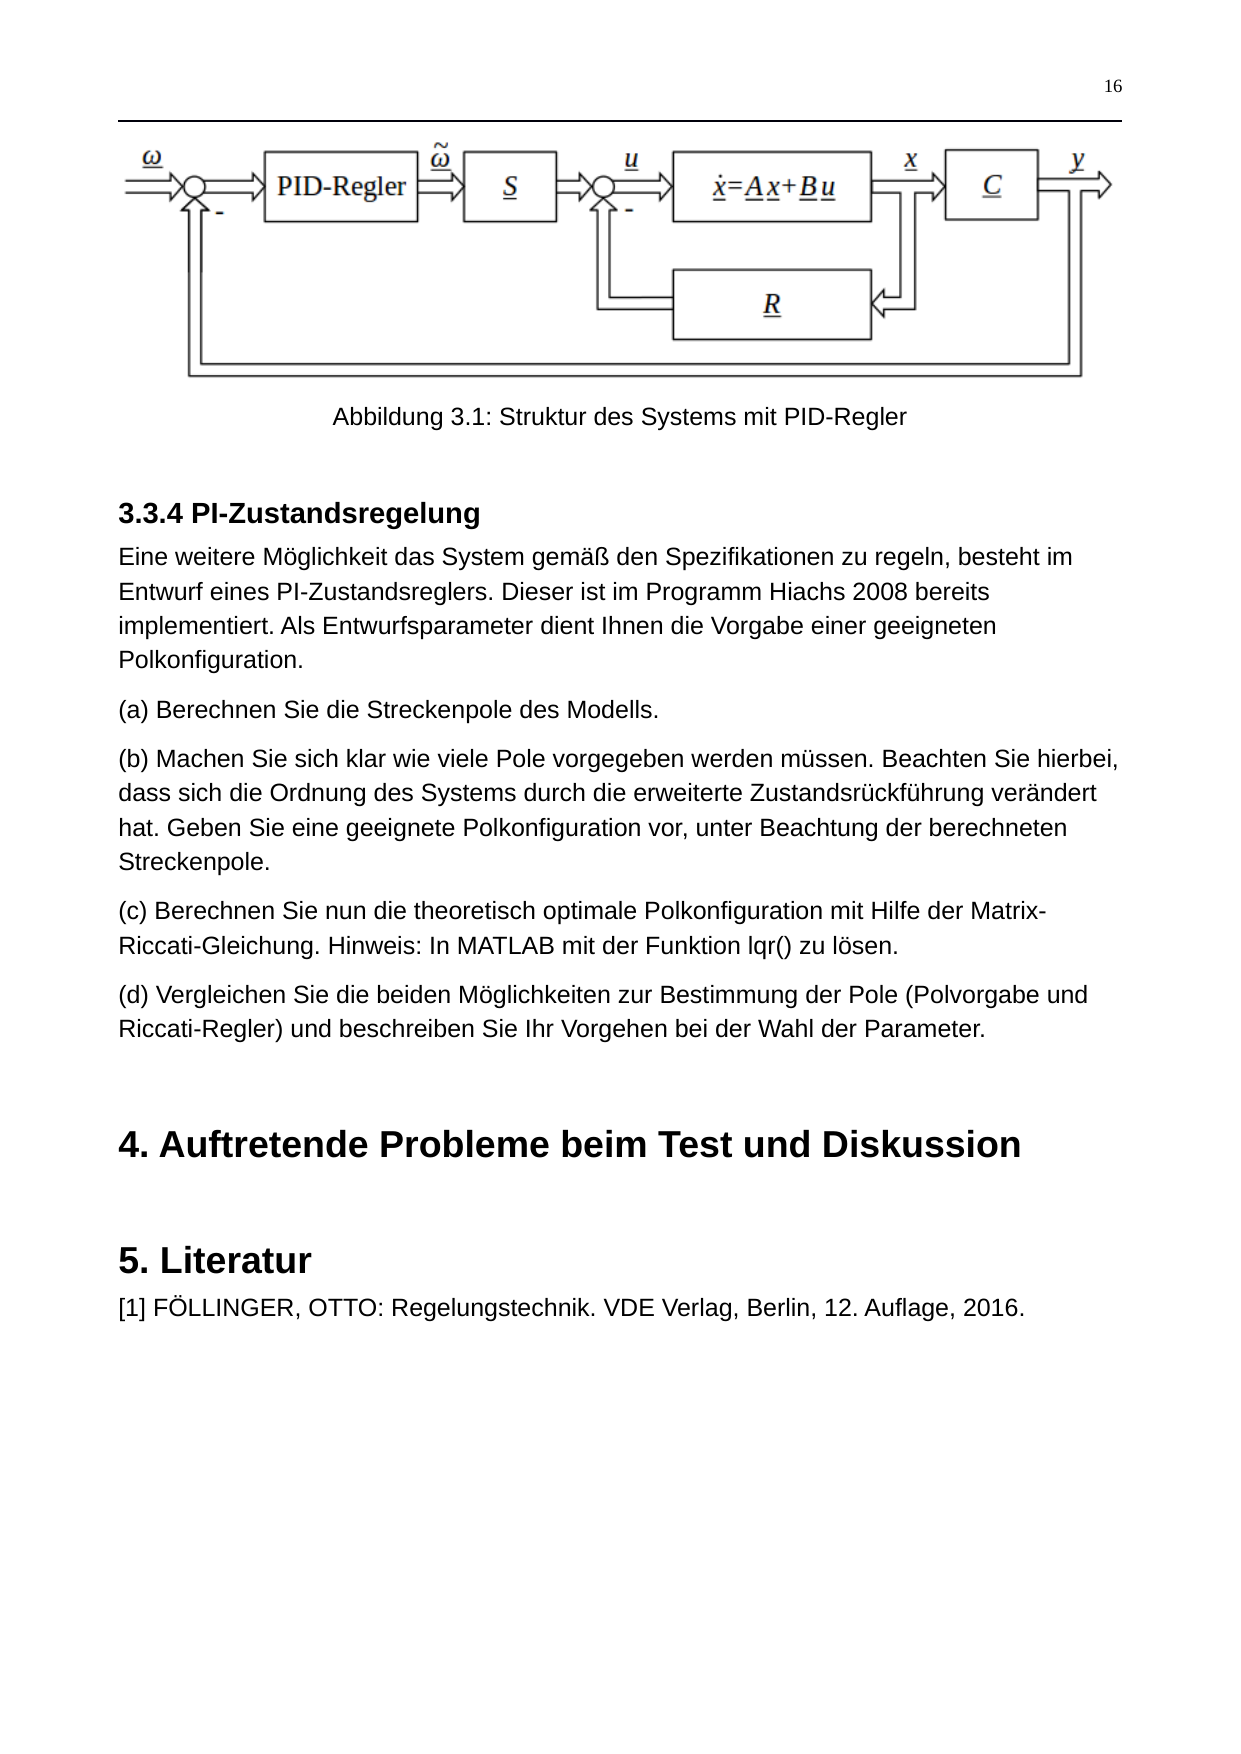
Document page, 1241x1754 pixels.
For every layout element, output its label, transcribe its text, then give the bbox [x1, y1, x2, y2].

text Abbildung 3.1: Struktur des Systems mit PID-Regler [118, 397, 1122, 431]
text Eine weitere Möglichkeit das System gemäß den Spezifikationen zu regeln, besteht im Entwurf eines PI-Zustandsreglers. Dieser ist im Programm Hiachs 2008 bereits implementiert. Als Entwurfsparameter dient Ihnen die Vorgabe einer geeigneten Polkonfiguration. [118, 542, 1122, 674]
title 4. Auftretende Probleme beim Test und Diskussion [118, 1123, 1122, 1166]
text (a) Berechnen Sie die Streckenpole des Modells. [118, 694, 1122, 723]
picture [118, 121, 1123, 397]
title 3.3.4 PI-Zustandsregelung [118, 497, 1122, 530]
text (c) Berechnen Sie nun die theoretisch optimale Polkonfiguration mit Hilfe der Matrix-Riccati-Gleichung. Hinweis: In MATLAB mit der Funktion lqr() zu lösen. [118, 896, 1122, 959]
title 5. Literatur [118, 1238, 1122, 1281]
text [1] FÖLLINGER, OTTO: Regelungstechnik. VDE Verlag, Berlin, 12. Auflage, 2016. [118, 1293, 1122, 1322]
text (b) Machen Sie sich klar wie viele Pole vorgegeben werden müssen. Beachten Sie hierbei, dass sich die Ordnung des Systems durch die erweiterte Zustandsrückführung verändert hat. Geben Sie eine geeignete Polkonfiguration vor, unter Beachtung der berechneten Streckenpole. [118, 744, 1122, 876]
text (d) Vergleichen Sie die beiden Möglichkeiten zur Bestimmung der Pole (Polvorgabe und Riccati-Regler) und beschreiben Sie Ihr Vorgehen bei der Wahl der Parameter. [118, 980, 1122, 1043]
